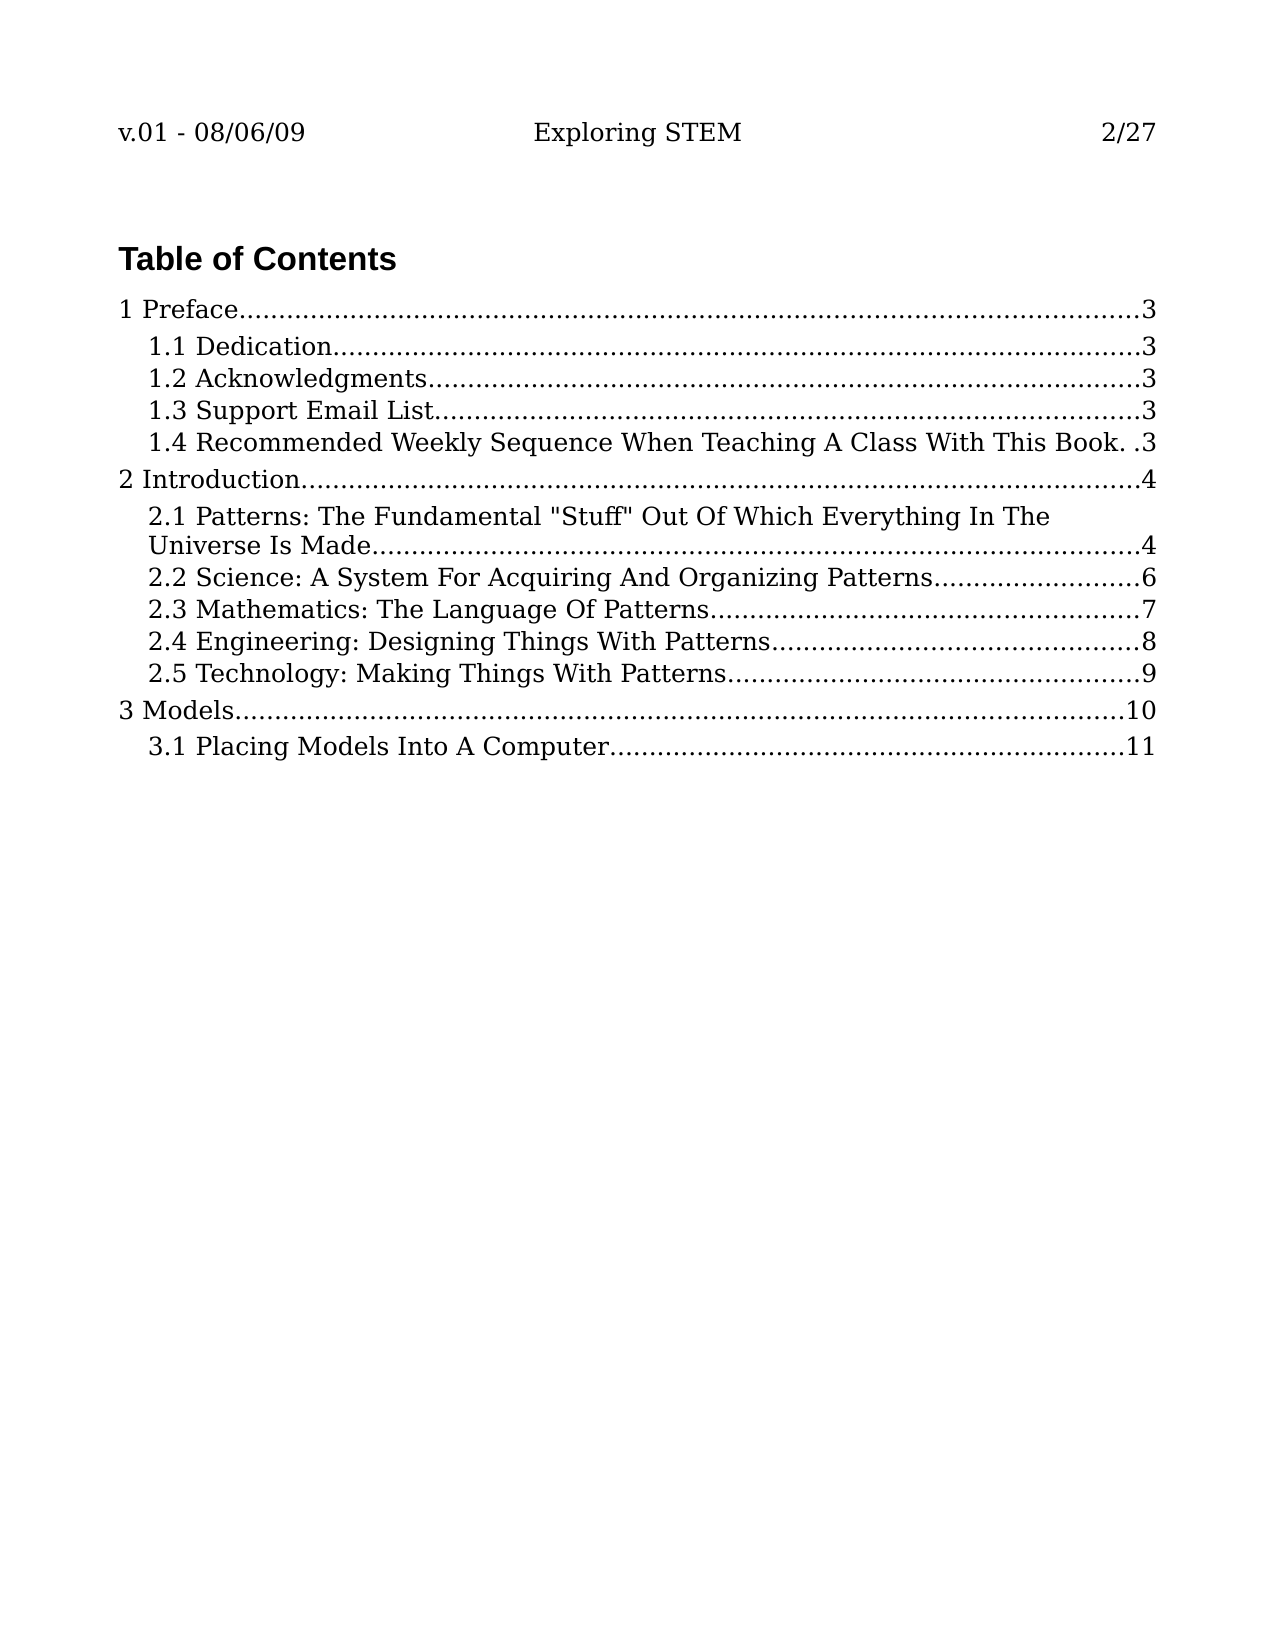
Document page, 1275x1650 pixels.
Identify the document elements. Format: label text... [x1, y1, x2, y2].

text 1.1 Dedication 3 [148, 332, 1157, 361]
text 3.1 Placing Models Into A Computer 11 [148, 732, 1157, 762]
text 2.2 Science: A System For Acquiring And Organizing Patterns 6 [148, 563, 1157, 592]
subtitle Table of Contents [118, 239, 1157, 277]
text 2.5 Technology: Making Things With Patterns 9 [148, 659, 1157, 688]
text 2 Introduction 4 [118, 465, 1157, 494]
text 1.2 Acknowledgments 3 [148, 364, 1157, 393]
text 2.3 Mathematics: The Language Of Patterns 7 [148, 595, 1157, 624]
text 3 Models 10 [118, 696, 1157, 725]
text 1.4 Recommended Weekly Sequence When Teaching A Class With This Book 3 [148, 428, 1157, 457]
text 2.4 Engineering: Designing Things With Patterns 8 [148, 627, 1157, 656]
text 2.1 Patterns: The Fundamental "Stuff" Out Of Which Everything In The Universe Is Made 4 [148, 502, 1157, 560]
text 1.3 Support Email List 3 [148, 396, 1157, 425]
text 1 Preface 3 [118, 295, 1157, 324]
